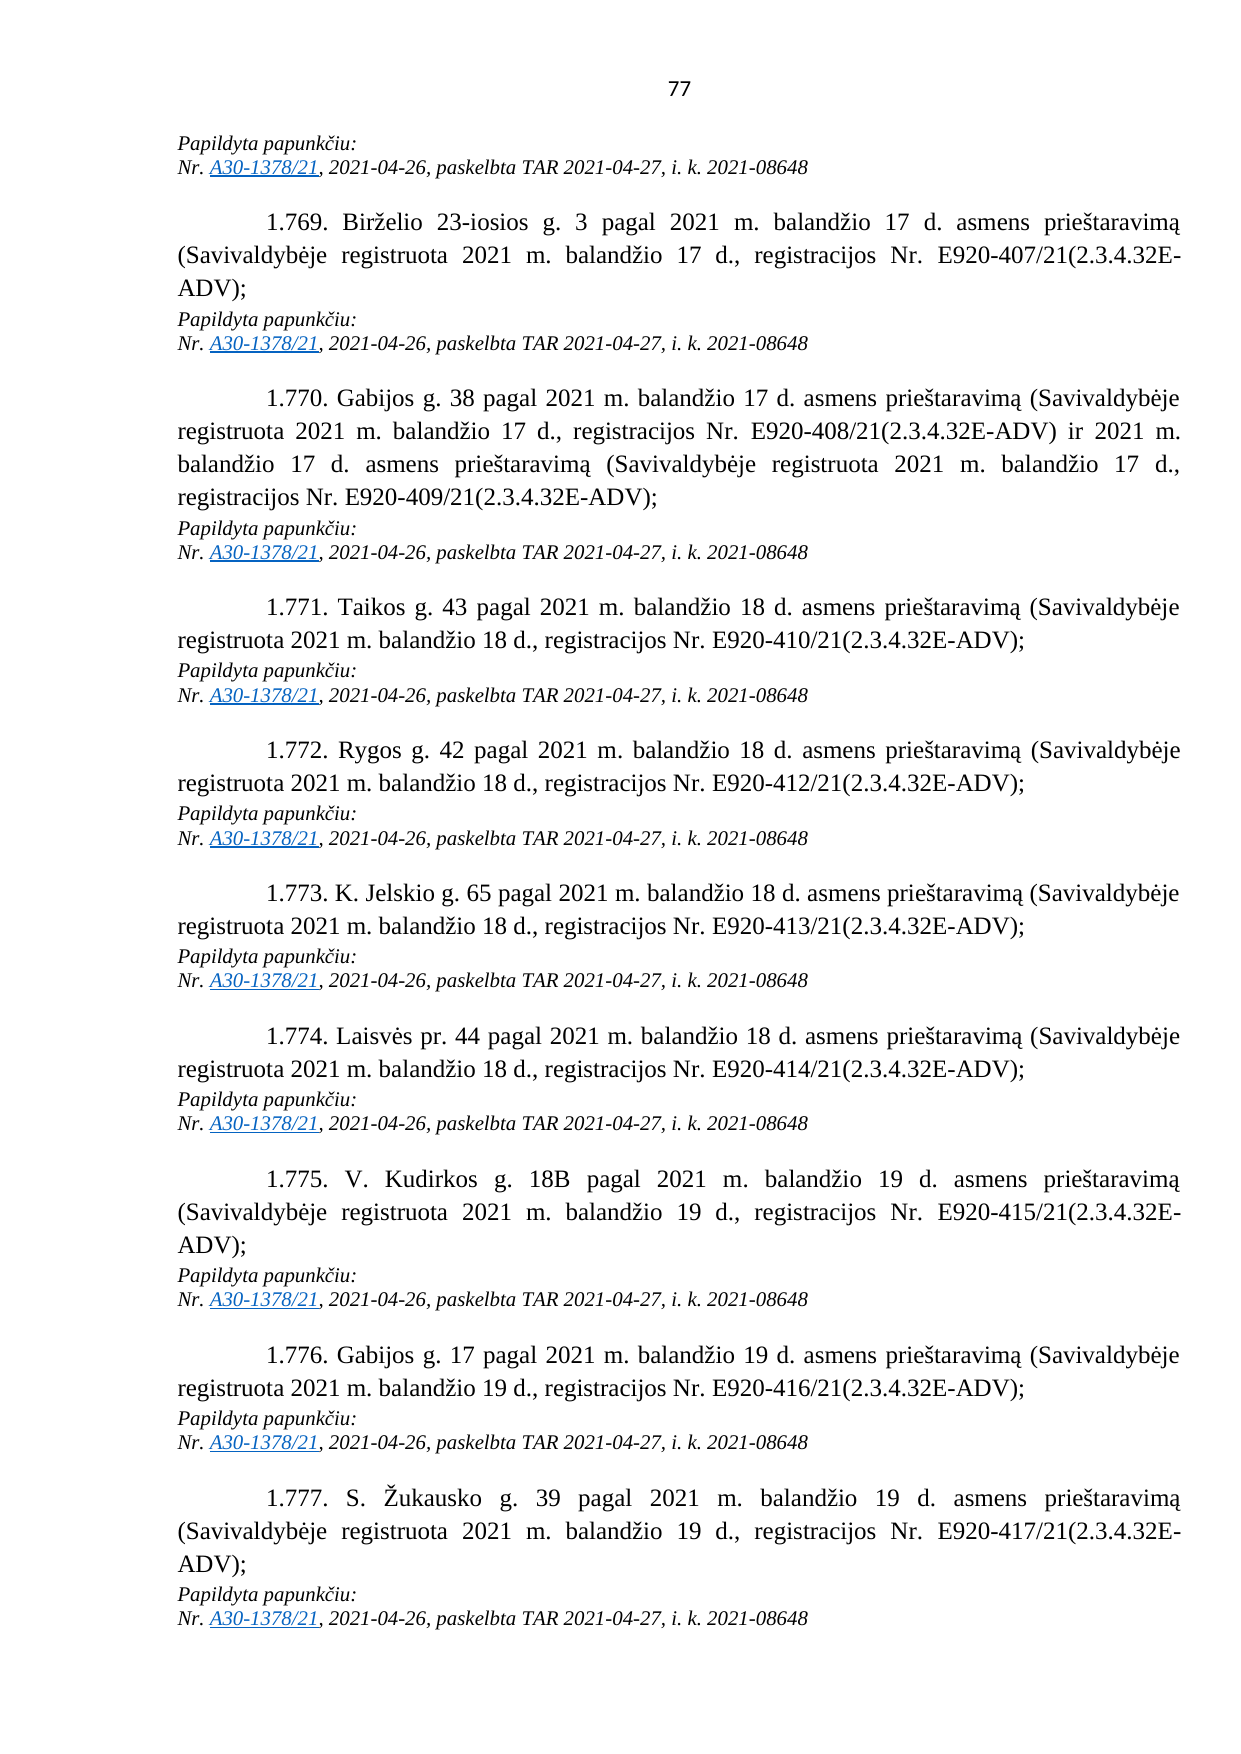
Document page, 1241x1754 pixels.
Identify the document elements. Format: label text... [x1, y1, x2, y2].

text 1.776. Gabijos g. 17 pagal 2021 m. balandžio 19 d. asmens prieštaravimą (Savivaldybėje registruota 2021 m. balandžio 19 d., registracijos Nr. E920-416/21(2.3.4.32E-ADV); [177, 1340, 1181, 1402]
text Papildyta papunkčiu: [177, 801, 1181, 825]
text Nr. A30-1378/21, 2021-04-26, paskelbta TAR 2021-04-27, i. k. 2021-08648 [177, 1430, 1181, 1454]
text Nr. A30-1378/21, 2021-04-26, paskelbta TAR 2021-04-27, i. k. 2021-08648 [177, 682, 1181, 707]
text Nr. A30-1378/21, 2021-04-26, paskelbta TAR 2021-04-27, i. k. 2021-08648 [177, 331, 1181, 355]
text Papildyta papunkčiu: [177, 944, 1181, 968]
text 1.773. K. Jelskio g. 65 pagal 2021 m. balandžio 18 d. asmens prieštaravimą (Savivaldybėje registruota 2021 m. balandžio 18 d., registracijos Nr. E920-413/21(2.3.4.32E-ADV); [177, 878, 1181, 940]
text Nr. A30-1378/21, 2021-04-26, paskelbta TAR 2021-04-27, i. k. 2021-08648 [177, 1111, 1181, 1135]
text 1.769. Birželio 23-iosios g. 3 pagal 2021 m. balandžio 17 d. asmens prieštaravimą (Savivaldybėje registruota 2021 m. balandžio 17 d., registracijos Nr. E920-407/21(2.3.4.32E-ADV); [177, 207, 1181, 302]
text Nr. A30-1378/21, 2021-04-26, paskelbta TAR 2021-04-27, i. k. 2021-08648 [177, 1287, 1181, 1311]
text Nr. A30-1378/21, 2021-04-26, paskelbta TAR 2021-04-27, i. k. 2021-08648 [177, 968, 1181, 992]
text 1.777. S. Žukausko g. 39 pagal 2021 m. balandžio 19 d. asmens prieštaravimą (Savivaldybėje registruota 2021 m. balandžio 19 d., registracijos Nr. E920-417/21(2.3.4.32E-ADV); [177, 1483, 1181, 1578]
text Nr. A30-1378/21, 2021-04-26, paskelbta TAR 2021-04-27, i. k. 2021-08648 [177, 155, 1181, 179]
text 1.772. Rygos g. 42 pagal 2021 m. balandžio 18 d. asmens prieštaravimą (Savivaldybėje registruota 2021 m. balandžio 18 d., registracijos Nr. E920-412/21(2.3.4.32E-ADV); [177, 735, 1181, 797]
text 1.774. Laisvės pr. 44 pagal 2021 m. balandžio 18 d. asmens prieštaravimą (Savivaldybėje registruota 2021 m. balandžio 18 d., registracijos Nr. E920-414/21(2.3.4.32E-ADV); [177, 1021, 1181, 1083]
text Papildyta papunkčiu: [177, 131, 1181, 155]
text 1.775. V. Kudirkos g. 18B pagal 2021 m. balandžio 19 d. asmens prieštaravimą (Savivaldybėje registruota 2021 m. balandžio 19 d., registracijos Nr. E920-415/21(2.3.4.32E-ADV); [177, 1164, 1181, 1259]
text Papildyta papunkčiu: [177, 658, 1181, 682]
text Papildyta papunkčiu: [177, 516, 1181, 539]
text Papildyta papunkčiu: [177, 1263, 1181, 1287]
text Papildyta papunkčiu: [177, 1087, 1181, 1111]
text 1.771. Taikos g. 43 pagal 2021 m. balandžio 18 d. asmens prieštaravimą (Savivaldybėje registruota 2021 m. balandžio 18 d., registracijos Nr. E920-410/21(2.3.4.32E-ADV); [177, 592, 1181, 654]
text Papildyta papunkčiu: [177, 307, 1181, 331]
text Nr. A30-1378/21, 2021-04-26, paskelbta TAR 2021-04-27, i. k. 2021-08648 [177, 825, 1181, 849]
text Nr. A30-1378/21, 2021-04-26, paskelbta TAR 2021-04-27, i. k. 2021-08648 [177, 1606, 1181, 1630]
text Nr. A30-1378/21, 2021-04-26, paskelbta TAR 2021-04-27, i. k. 2021-08648 [177, 539, 1181, 564]
text Papildyta papunkčiu: [177, 1406, 1181, 1430]
text Papildyta papunkčiu: [177, 1582, 1181, 1606]
text 1.770. Gabijos g. 38 pagal 2021 m. balandžio 17 d. asmens prieštaravimą (Savivaldybėje registruota 2021 m. balandžio 17 d., registracijos Nr. E920-408/21(2.3.4.32E-ADV) ir 2021 m. balandžio 17 d. asmens prieštaravimą (Savivaldybėje registruota 2021 m. balandžio 17 d., registracijos Nr. E920-409/21(2.3.4.32E-ADV); [177, 383, 1181, 511]
